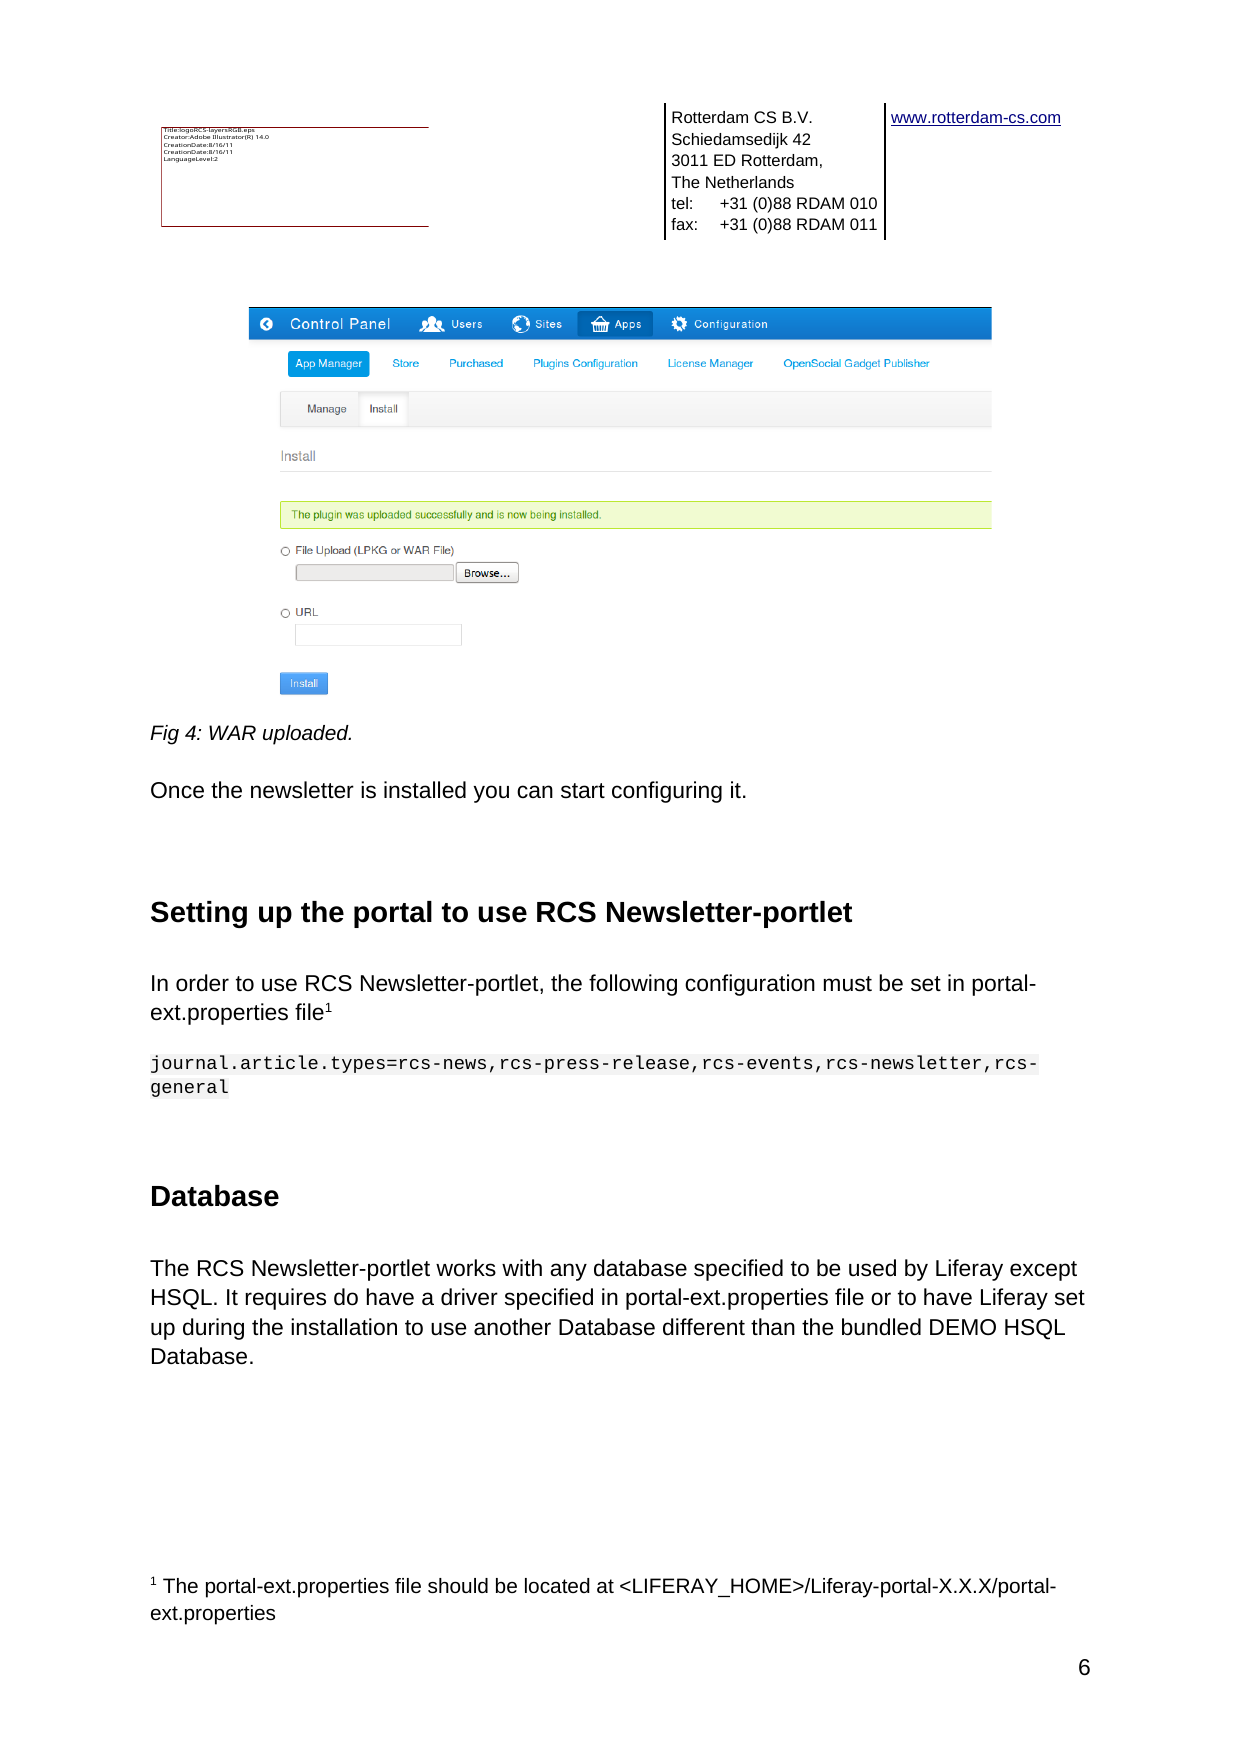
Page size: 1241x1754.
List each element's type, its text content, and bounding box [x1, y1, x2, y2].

picture [248, 310, 992, 719]
text Once the newsletter is installed you can start configuring it. [150, 778, 1091, 804]
text In order to use RCS Newsletter-portlet, the following configuration must be set in portal-ext.properties file [150, 971, 1091, 1026]
subtitle Setting up the portal to use RCS Newsletter-portlet [150, 896, 1091, 928]
text The portal-ext.properties file should be located at <LIFERAY_HOME>/Liferay-portal-X.X.X/portal-ext.properties [150, 1575, 1091, 1625]
subtitle Database [150, 1180, 1091, 1213]
text Fig 4: WAR uploaded. [150, 719, 1091, 745]
text The RCS Newsletter-portlet works with any database specified to be used by Liferay except HSQL. It requires do have a driver specified in portal-ext.properties file or to have Liferay set up during the installation to use another Database different than the bundled DEMO HSQL Database. [150, 1256, 1091, 1399]
text journal.article.types=rcs-news,rcs-press-release,rcs-events,rcs-newsletter,rcs-general [150, 1054, 1091, 1099]
